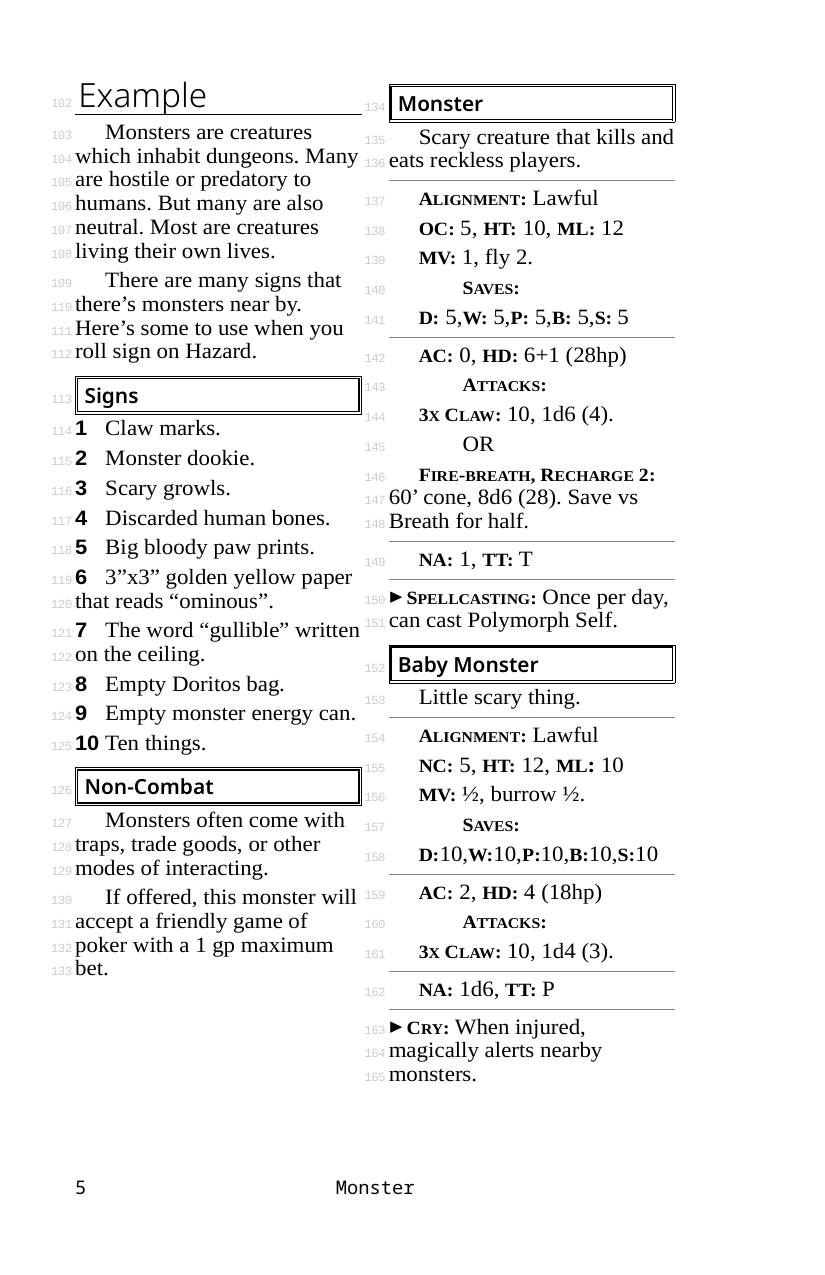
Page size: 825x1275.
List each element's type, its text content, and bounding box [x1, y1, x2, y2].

text Monsters often come with traps, trade goods, or other modes of interacting. [75, 808, 362, 880]
text 3x Claw: 10, 1d6 (4). [388, 403, 675, 426]
text If offered, this monster will accept a friendly game of poker with a 1 gp maximum bet. [75, 886, 362, 981]
list Discarded human bones. [75, 506, 362, 530]
text Little scary thing. [388, 686, 675, 709]
list 3”x3” golden yellow paper that reads “ominous”. [75, 565, 362, 613]
text Scary creature that kills and eats reckless players. [388, 125, 675, 173]
text Alignment: Lawful [388, 187, 675, 210]
text MV: 1, fly 2. [388, 246, 675, 270]
list The word “gullible” written on the ceiling. [75, 619, 362, 666]
subtitle Monster [392, 87, 672, 119]
text There are many signs that there’s monsters near by. Here’s some to use when you roll sign on Hazard. [75, 269, 362, 364]
list Empty monster energy can. [75, 702, 362, 726]
text AC: 0, HD: 6+1 (28hp) [388, 343, 675, 367]
subtitle Example [75, 75, 362, 114]
text Attacks: [388, 910, 675, 933]
text Saves: [388, 813, 675, 836]
list Spellcasting: Once per day, can cast Polymorph Self. [388, 585, 675, 633]
subtitle Baby Monster [392, 648, 672, 680]
text NA: 1, TT: T [388, 547, 675, 571]
text Monsters are creatures which inhabit dungeons. Many are hostile or predatory to humans. But many are also neutral. Most are creatures living their own lives. [75, 120, 362, 263]
text Saves: [388, 276, 675, 299]
text D:10,W:10,P:10,B:10,S:10 [388, 842, 675, 866]
text Alignment: Lawful [388, 724, 675, 747]
list Monster dookie. [75, 447, 362, 470]
text 3x Claw: 10, 1d4 (3). [388, 939, 675, 963]
text MV: ½, burrow ½. [388, 783, 675, 807]
list Ten things. [75, 732, 362, 755]
text NC: 5, HT: 12, ML: 10 [388, 753, 675, 777]
list Cry: When injured, magically alerts nearby monsters. [388, 1015, 675, 1086]
text Fire-breath, Recharge 2: 60’ cone, 8d6 (28). Save vs Breath for half. [388, 462, 675, 533]
list Scary growls. [75, 476, 362, 500]
text NA: 1d6, TT: P [388, 977, 675, 1001]
text OC: 5, HT: 10, ML: 12 [388, 216, 675, 240]
text Attacks: [388, 373, 675, 397]
text D: 5,W: 5,P: 5,B: 5,S: 5 [388, 306, 675, 329]
text OR [388, 432, 675, 456]
list Claw marks. [75, 417, 362, 441]
list Empty Doritos bag. [75, 672, 362, 696]
text AC: 2, HD: 4 (18hp) [388, 880, 675, 904]
list Big bloody paw prints. [75, 536, 362, 559]
